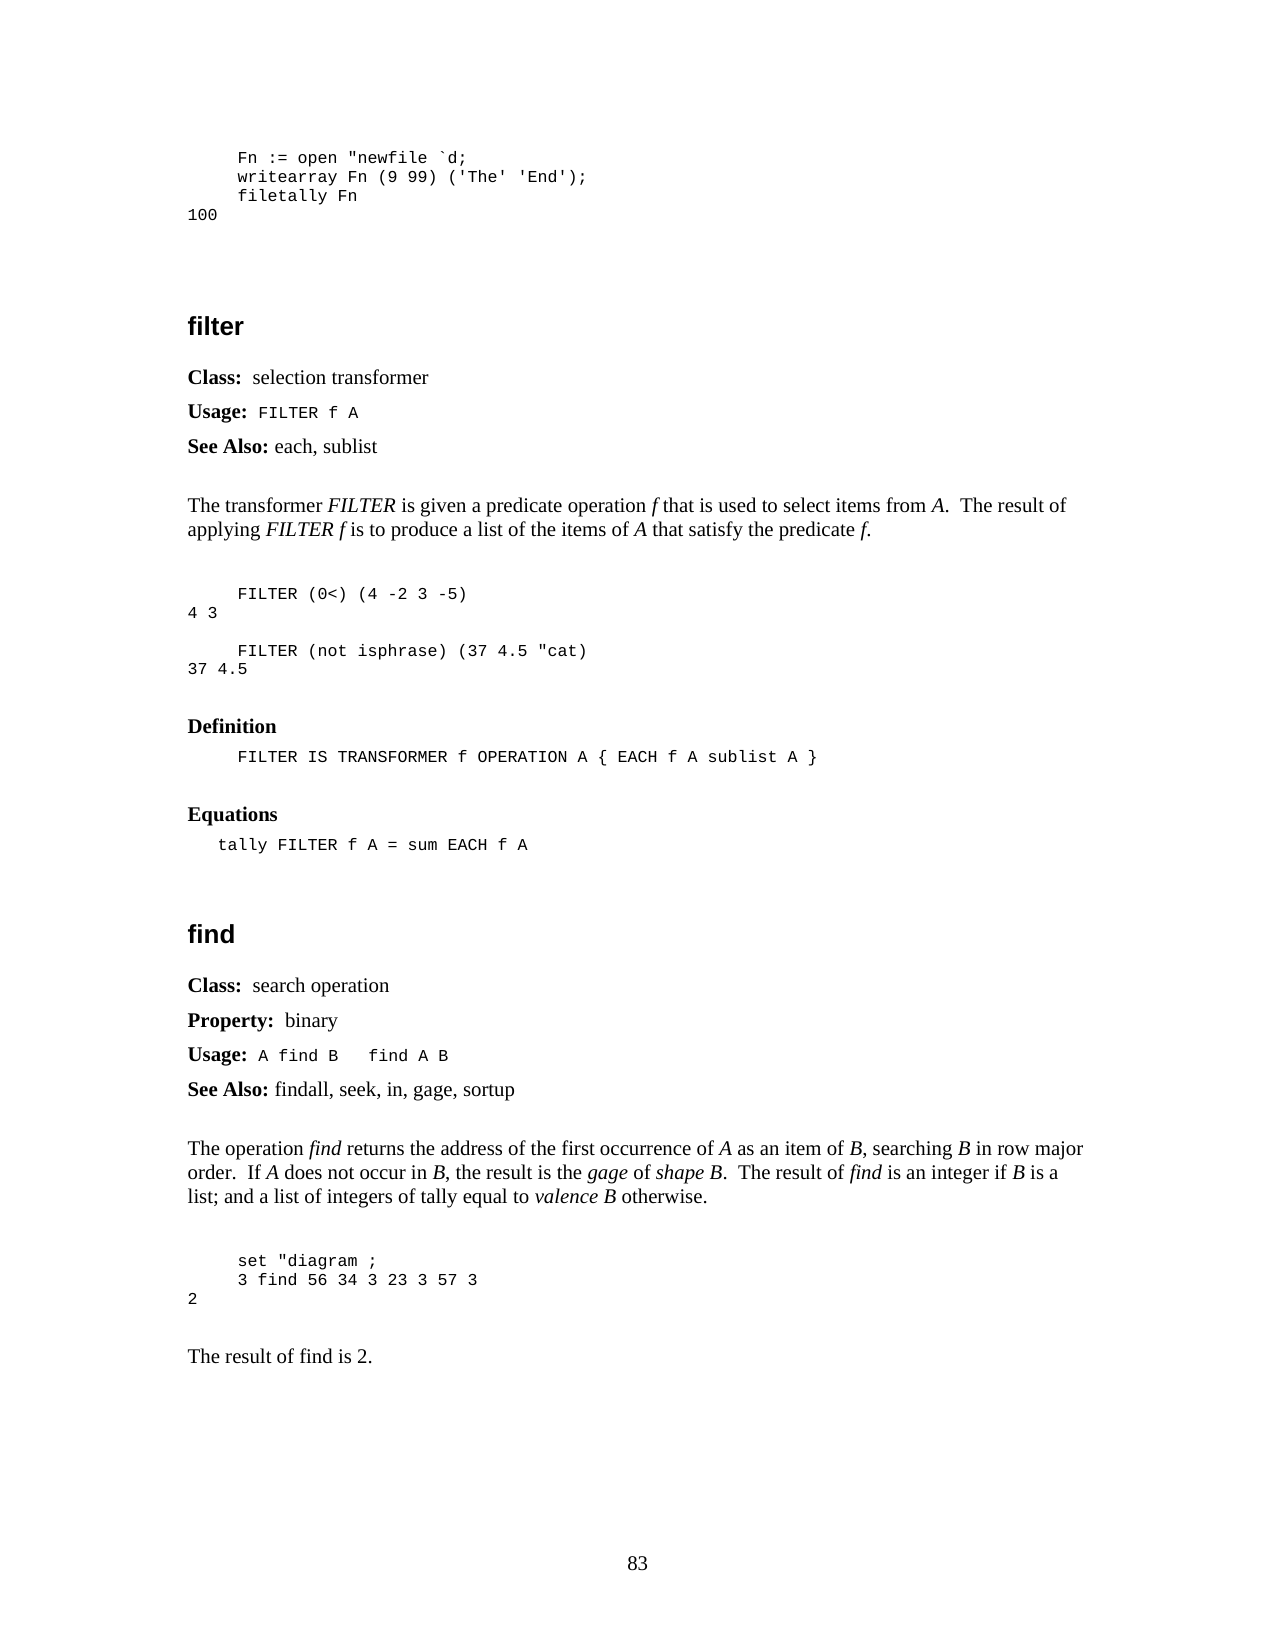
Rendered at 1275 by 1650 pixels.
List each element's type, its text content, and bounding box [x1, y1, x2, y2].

text The transformer FILTER is given a predicate operation f that is used to select items from A. The result of applying FILTER f is to produce a list of the items of A that satisfy the predicate f. [187, 492, 1087, 541]
text find [187, 919, 1087, 949]
text Definition [187, 714, 1087, 738]
text The result of find is 2. [187, 1344, 1087, 1368]
text See Also: each, sublist [187, 434, 1087, 482]
text See Also: findall, seek, in, gage, sortup [187, 1077, 1087, 1125]
text Usage: A find B find A B [187, 1042, 1087, 1067]
text The operation find returns the address of the first occurrence of A as an item of B, searching B in row major order. If A does not occur in B, the result is the gage of shape B. The result of find is an integer if B is a list; and a list of integers of tally equal to valence B otherwise. [187, 1136, 1087, 1208]
text Class: selection transformer [187, 364, 1087, 389]
text Property: binary [187, 1008, 1087, 1032]
text FILTER IS TRANSFORMER f OPERATION A { EACH f A sublist A } [187, 749, 1087, 792]
text Fn := open "newfile `d; writearray Fn (9 99) ('The' 'End'); filetally Fn 100 [187, 150, 1087, 225]
text Equations [187, 802, 1087, 826]
text filter [187, 311, 1087, 341]
text Class: search operation [187, 973, 1087, 997]
text FILTER (0<) (4 -2 3 -5) 4 3 FILTER (not isphrase) (37 4.5 "cat) 37 4.5 [187, 586, 1087, 704]
text set "diagram ; 3 find 56 34 3 23 3 57 3 2 [187, 1253, 1087, 1333]
text tally FILTER f A = sum EACH f A [187, 837, 1087, 874]
text Usage: FILTER f A [187, 399, 1087, 423]
